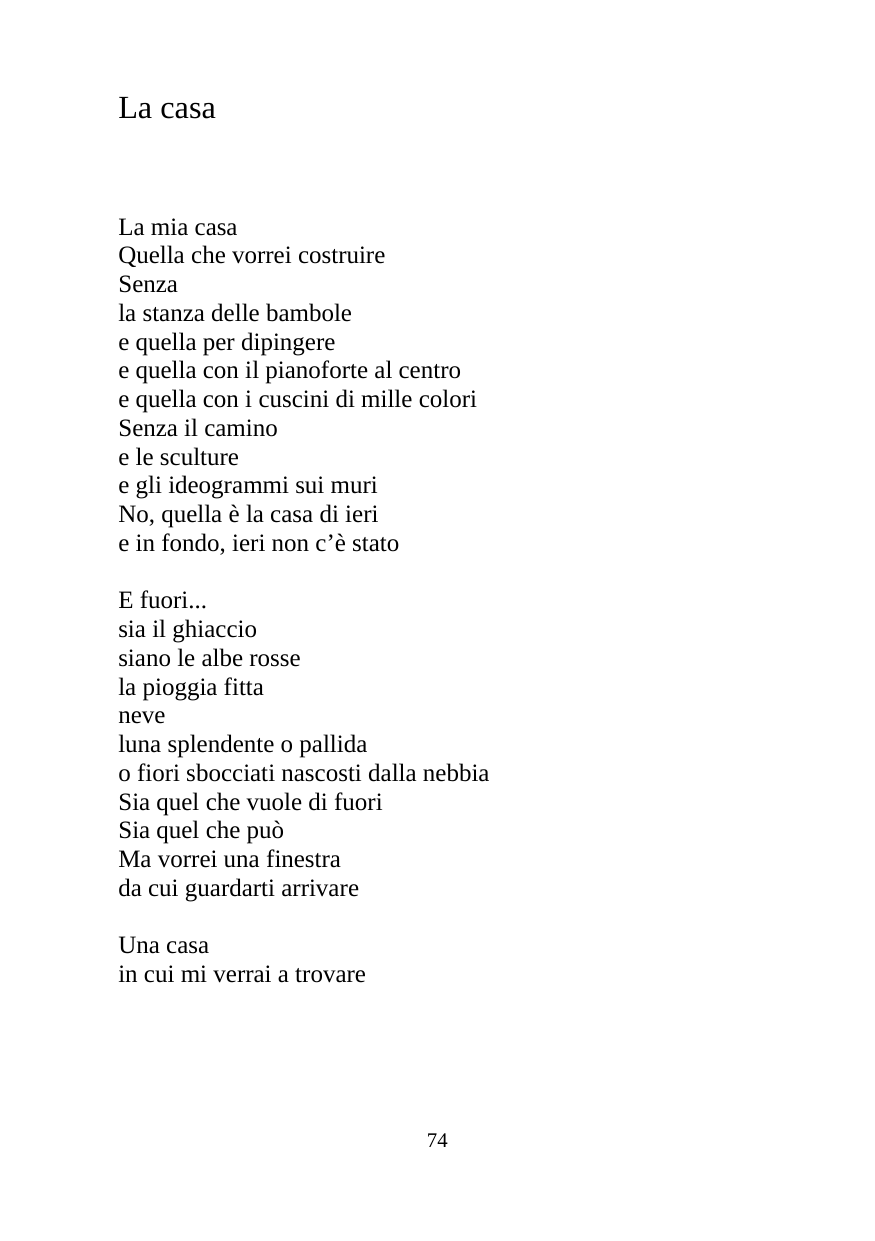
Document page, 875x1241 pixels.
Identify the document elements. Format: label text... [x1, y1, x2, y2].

text La mia casa Quella che vorrei costruire Senza la stanza delle bambole e quella per dipingere e quella con il pianoforte al centro e quella con i cuscini di mille colori Senza il camino e le sculture e gli ideogrammi sui muri No, quella è la casa di ieri e in fondo, ieri non c’è stato [118, 126, 786, 557]
text E fuori... sia il ghiaccio siano le albe rosse la pioggia fitta neve luna splendente o pallida o fiori sbocciati nascosti dalla nebbia Sia quel che vuole di fuori Sia quel che può Ma vorrei una finestra da cui guardarti arrivare [118, 557, 786, 902]
text La casa [118, 88, 786, 126]
text Una casa in cui mi verrai a trovare [118, 902, 786, 988]
